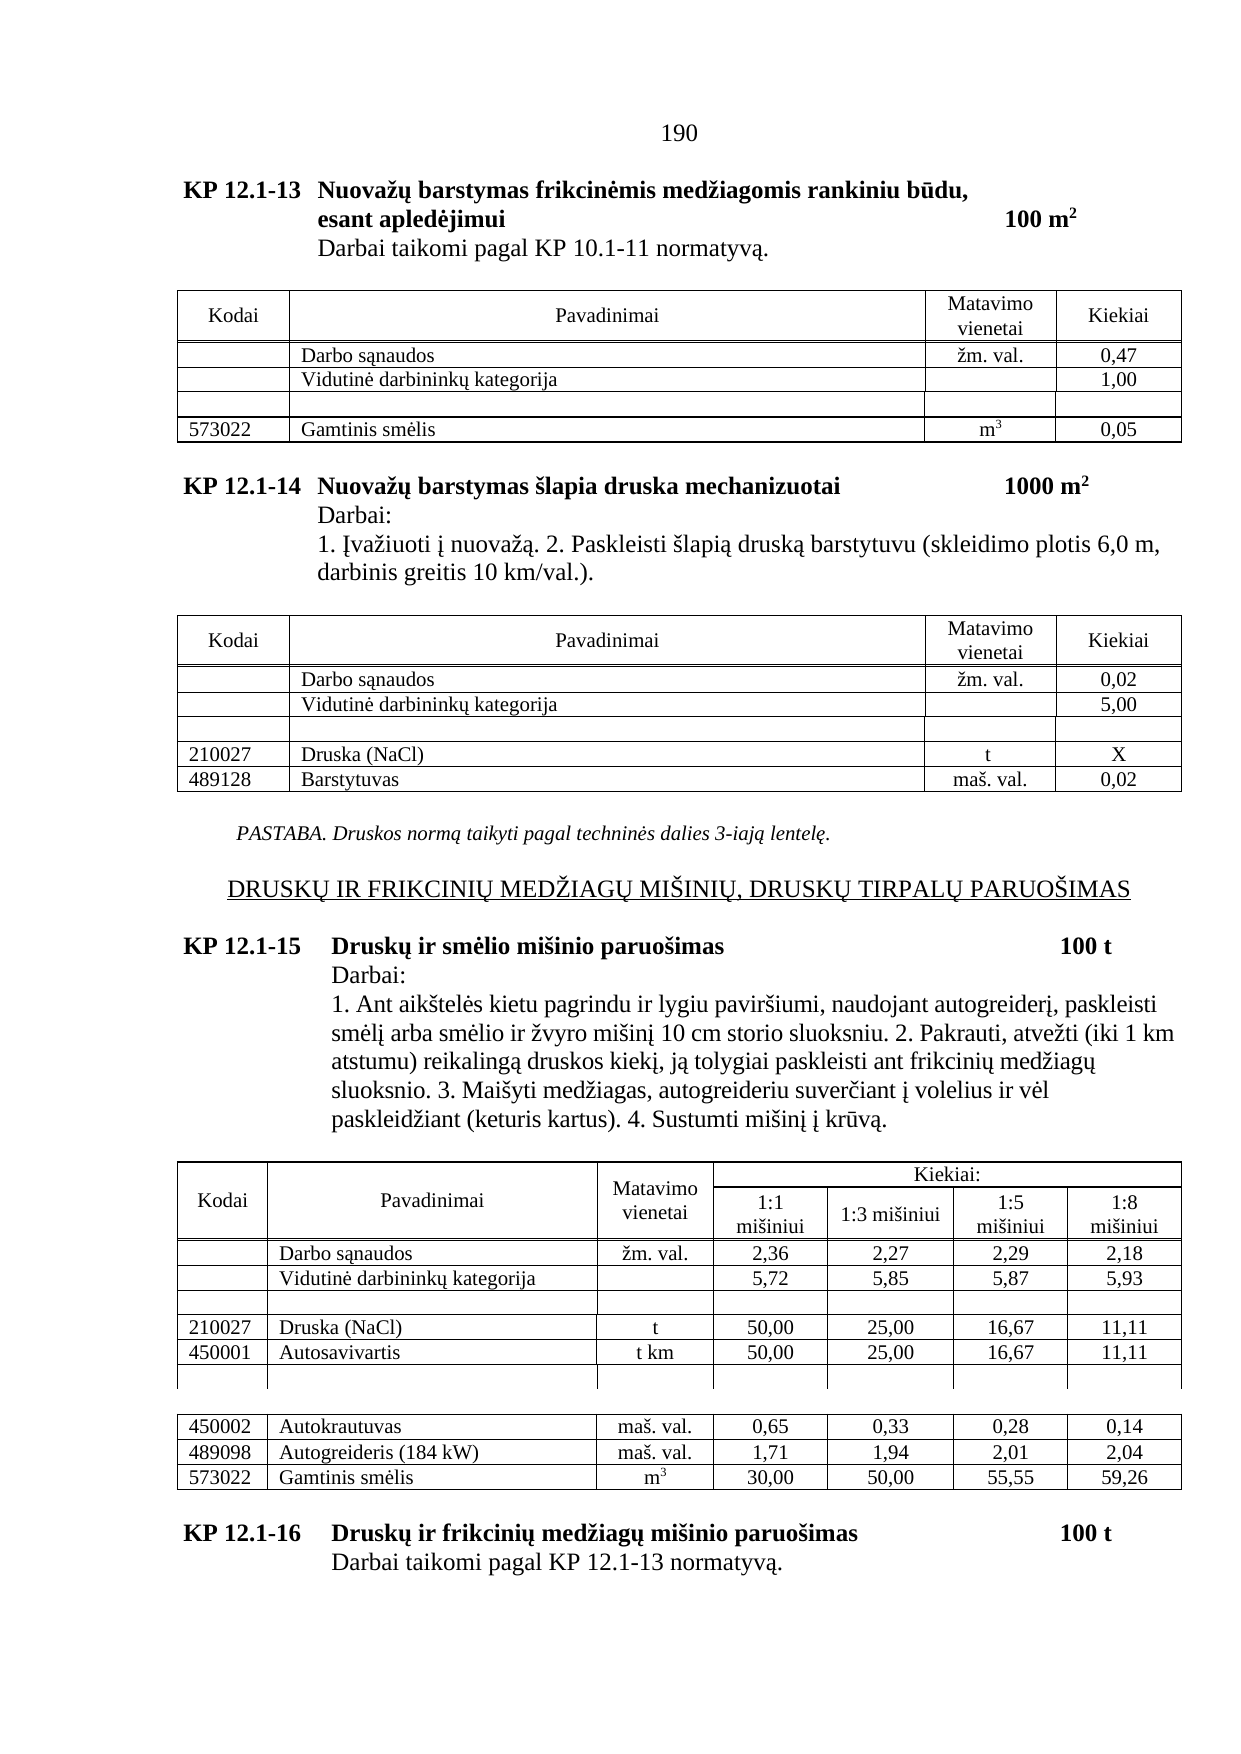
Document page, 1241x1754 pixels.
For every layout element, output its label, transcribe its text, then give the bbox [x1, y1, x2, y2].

table_cell Barstytuvas [290, 767, 924, 791]
table_cell maš. val. [925, 767, 1055, 791]
table_cell [177, 233, 311, 262]
table_cell Darbai taikomi pagal KP 12.1-13 normatyvą. [325, 1547, 1181, 1576]
table_cell 1:5 mišiniui [954, 1188, 1067, 1238]
table_cell Gamtinis smėlis [290, 418, 924, 441]
table_cell žm. val. [598, 1241, 713, 1265]
table_header 1000 m2 [998, 471, 1181, 500]
table_cell m3 [925, 418, 1055, 441]
table_cell 11,11 [1068, 1315, 1181, 1339]
table_header 100 t [1054, 1519, 1181, 1547]
table_cell [925, 392, 1055, 416]
table_cell 0,02 [1056, 767, 1181, 791]
table_cell 0,14 [1068, 1415, 1181, 1438]
table_cell Vidutinė darbininkų kategorija [268, 1266, 597, 1289]
table_cell [925, 717, 1055, 741]
table_header Matavimo vienetai [926, 616, 1056, 664]
table_cell 0,65 [714, 1415, 827, 1438]
table_cell Darbai taikomi pagal KP 10.1-11 normatyvą. [311, 233, 1181, 262]
table_cell [178, 343, 289, 367]
table_cell 0,47 [1057, 343, 1181, 367]
table_cell [828, 1365, 953, 1389]
table_cell 2,27 [828, 1241, 953, 1265]
table_cell [1068, 1291, 1181, 1314]
table_header KP 12.1-16 [177, 1519, 325, 1547]
table_header Matavimo vienetai [926, 291, 1056, 339]
table_header 100 m2 [998, 175, 1181, 233]
text PASTABA. Druskos normą taikyti pagal techninės dalies 3-iają lentelę. [177, 821, 1181, 845]
table_header Pavadinimai [290, 291, 925, 339]
table_cell 1:8 mišiniui [1068, 1188, 1181, 1238]
table_cell 210027 [178, 1315, 267, 1339]
table_cell maš. val. [597, 1440, 713, 1464]
table_cell 1,00 [1057, 368, 1181, 391]
table_cell [178, 717, 289, 741]
table_cell 0,02 [1057, 667, 1181, 691]
table_cell 489098 [178, 1440, 267, 1464]
table_cell 5,00 [1057, 693, 1181, 716]
table_cell Vidutinė darbininkų kategorija [290, 693, 925, 716]
table_cell t km [597, 1340, 713, 1364]
table_cell [268, 1365, 597, 1389]
table_header Kodai [178, 616, 289, 664]
table_cell [597, 1389, 713, 1413]
table_cell žm. val. [926, 667, 1056, 691]
table_cell 0,33 [828, 1415, 953, 1438]
table_cell 210027 [178, 742, 289, 766]
table_cell 16,67 [954, 1315, 1067, 1339]
table_cell 489128 [178, 767, 289, 791]
table_cell Darbai: 1. Ant aikštelės kietu pagrindu ir lygiu paviršiumi, naudojant autogreiderį, paskleisti smėlį arba smėlio ir žvyro mišinį 10 cm storio sluoksniu. 2. Pakrauti, atvežti (iki 1 km atstumu) reikalingą druskos kiekį, ją tolygiai paskleisti ant frikcinių medžiagų sluoksnio. 3. Maišyti medžiagas, autogreideriu suverčiant į volelius ir vėl paskleidžiant (keturis kartus). 4. Sustumti mišinį į krūvą. [325, 960, 1181, 1133]
table_cell 2,18 [1068, 1241, 1181, 1265]
table_cell [954, 1389, 1067, 1413]
table_cell [598, 1365, 713, 1389]
table_cell 573022 [178, 418, 289, 441]
table_cell 5,93 [1068, 1266, 1181, 1289]
table_cell 1:1 mišiniui [714, 1188, 827, 1238]
table_cell [290, 717, 924, 741]
table_cell t [925, 742, 1055, 766]
table_cell maš. val. [597, 1415, 713, 1438]
table_cell 450001 [178, 1340, 267, 1364]
table_cell [926, 368, 1056, 391]
table_cell [954, 1365, 1067, 1389]
table_cell 25,00 [828, 1340, 953, 1364]
table_header Kodai [178, 1163, 267, 1238]
table_cell X [1056, 742, 1181, 766]
table_cell 16,67 [954, 1340, 1067, 1364]
table_cell m3 [597, 1465, 713, 1489]
table_header 100 t [1054, 931, 1181, 960]
table_cell 1,71 [714, 1440, 827, 1464]
table_cell [178, 1266, 267, 1289]
table_header Kodai [178, 291, 289, 339]
table_cell Darbai: 1. Įvažiuoti į nuovažą. 2. Paskleisti šlapią druską barstytuvu (skleidimo plotis 6,0 m, darbinis greitis 10 km/val.). [311, 500, 1181, 586]
table_header Kiekiai [1057, 291, 1181, 339]
table_cell 5,87 [954, 1266, 1067, 1289]
table_cell 2,29 [954, 1241, 1067, 1265]
table_header KP 12.1-15 [177, 931, 325, 960]
table_cell t [597, 1315, 713, 1339]
table_cell 50,00 [714, 1315, 827, 1339]
table_cell 50,00 [828, 1465, 953, 1489]
table_cell [178, 392, 289, 416]
table_cell [178, 368, 289, 391]
table_cell žm. val. [926, 343, 1056, 367]
table_cell 2,04 [1068, 1440, 1181, 1464]
table_cell [926, 693, 1056, 716]
table_header Druskų ir smėlio mišinio paruošimas [325, 931, 1053, 960]
table_header KP 12.1-14 [177, 471, 311, 500]
table_header Nuovažų barstymas šlapia druska mechanizuotai [311, 471, 998, 500]
table_cell [178, 693, 289, 716]
table_cell [268, 1389, 597, 1413]
table_cell Autosavivartis [268, 1340, 596, 1364]
table_cell [178, 1365, 267, 1389]
table_cell 2,01 [954, 1440, 1067, 1464]
table_cell [598, 1291, 713, 1314]
table_cell [177, 1389, 268, 1413]
table_cell [177, 500, 311, 586]
table_header Druskų ir frikcinių medžiagų mišinio paruošimas [325, 1519, 1053, 1547]
table_cell Vidutinė darbininkų kategorija [290, 368, 925, 391]
table_cell Druska (NaCl) [290, 742, 924, 766]
table_cell [1056, 392, 1181, 416]
table_cell [177, 960, 325, 1133]
table_cell Gamtinis smėlis [268, 1465, 596, 1489]
table_cell [1056, 717, 1181, 741]
table_cell [713, 1389, 827, 1413]
table_cell 25,00 [828, 1315, 953, 1339]
table_cell 5,72 [714, 1266, 827, 1289]
table_cell 55,55 [954, 1465, 1067, 1489]
table_cell Druska (NaCl) [268, 1315, 596, 1339]
table_cell [178, 667, 289, 691]
table_header Pavadinimai [290, 616, 925, 664]
table_cell [598, 1266, 713, 1289]
table_cell Autokrautuvas [268, 1415, 596, 1438]
table_cell 450002 [178, 1415, 267, 1438]
table_cell Darbo sąnaudos [290, 343, 925, 367]
table_cell [827, 1389, 953, 1413]
table_cell [1068, 1389, 1181, 1413]
table_cell Darbo sąnaudos [290, 667, 925, 691]
table_cell [178, 1241, 267, 1265]
table_cell [714, 1365, 827, 1389]
table_cell [1068, 1365, 1181, 1389]
table_cell [828, 1291, 953, 1314]
table_cell [177, 1547, 325, 1576]
table_cell 2,36 [714, 1241, 827, 1265]
table_cell 0,05 [1056, 418, 1181, 441]
table_cell 30,00 [714, 1465, 827, 1489]
table_header Kiekiai: [714, 1163, 1181, 1186]
text Druskų IR frikcinių medžiagų mišinių, druskų tirpalų paruošimas [177, 874, 1181, 903]
table_cell 1,94 [828, 1440, 953, 1464]
table_header Nuovažų barstymas frikcinėmis medžiagomis rankiniu būdu, esant apledėjimui [311, 175, 998, 233]
table_cell [268, 1291, 597, 1314]
table_cell 5,85 [828, 1266, 953, 1289]
table_cell Darbo sąnaudos [268, 1241, 597, 1265]
table_cell 59,26 [1068, 1465, 1181, 1489]
table_cell 1:3 mišiniui [828, 1188, 953, 1238]
table_header Kiekiai [1057, 616, 1181, 664]
table_cell [178, 1291, 267, 1314]
table_cell 11,11 [1068, 1340, 1181, 1364]
table_header Matavimo vienetai [598, 1163, 713, 1238]
table_header Pavadinimai [268, 1163, 597, 1238]
table_cell Autogreideris (184 kW) [268, 1440, 596, 1464]
table_cell 0,28 [954, 1415, 1067, 1438]
table_cell [714, 1291, 827, 1314]
table_cell 50,00 [714, 1340, 827, 1364]
table_header KP 12.1-13 [177, 175, 311, 233]
table_cell 573022 [178, 1465, 267, 1489]
table_cell [290, 392, 924, 416]
table_cell [954, 1291, 1067, 1314]
